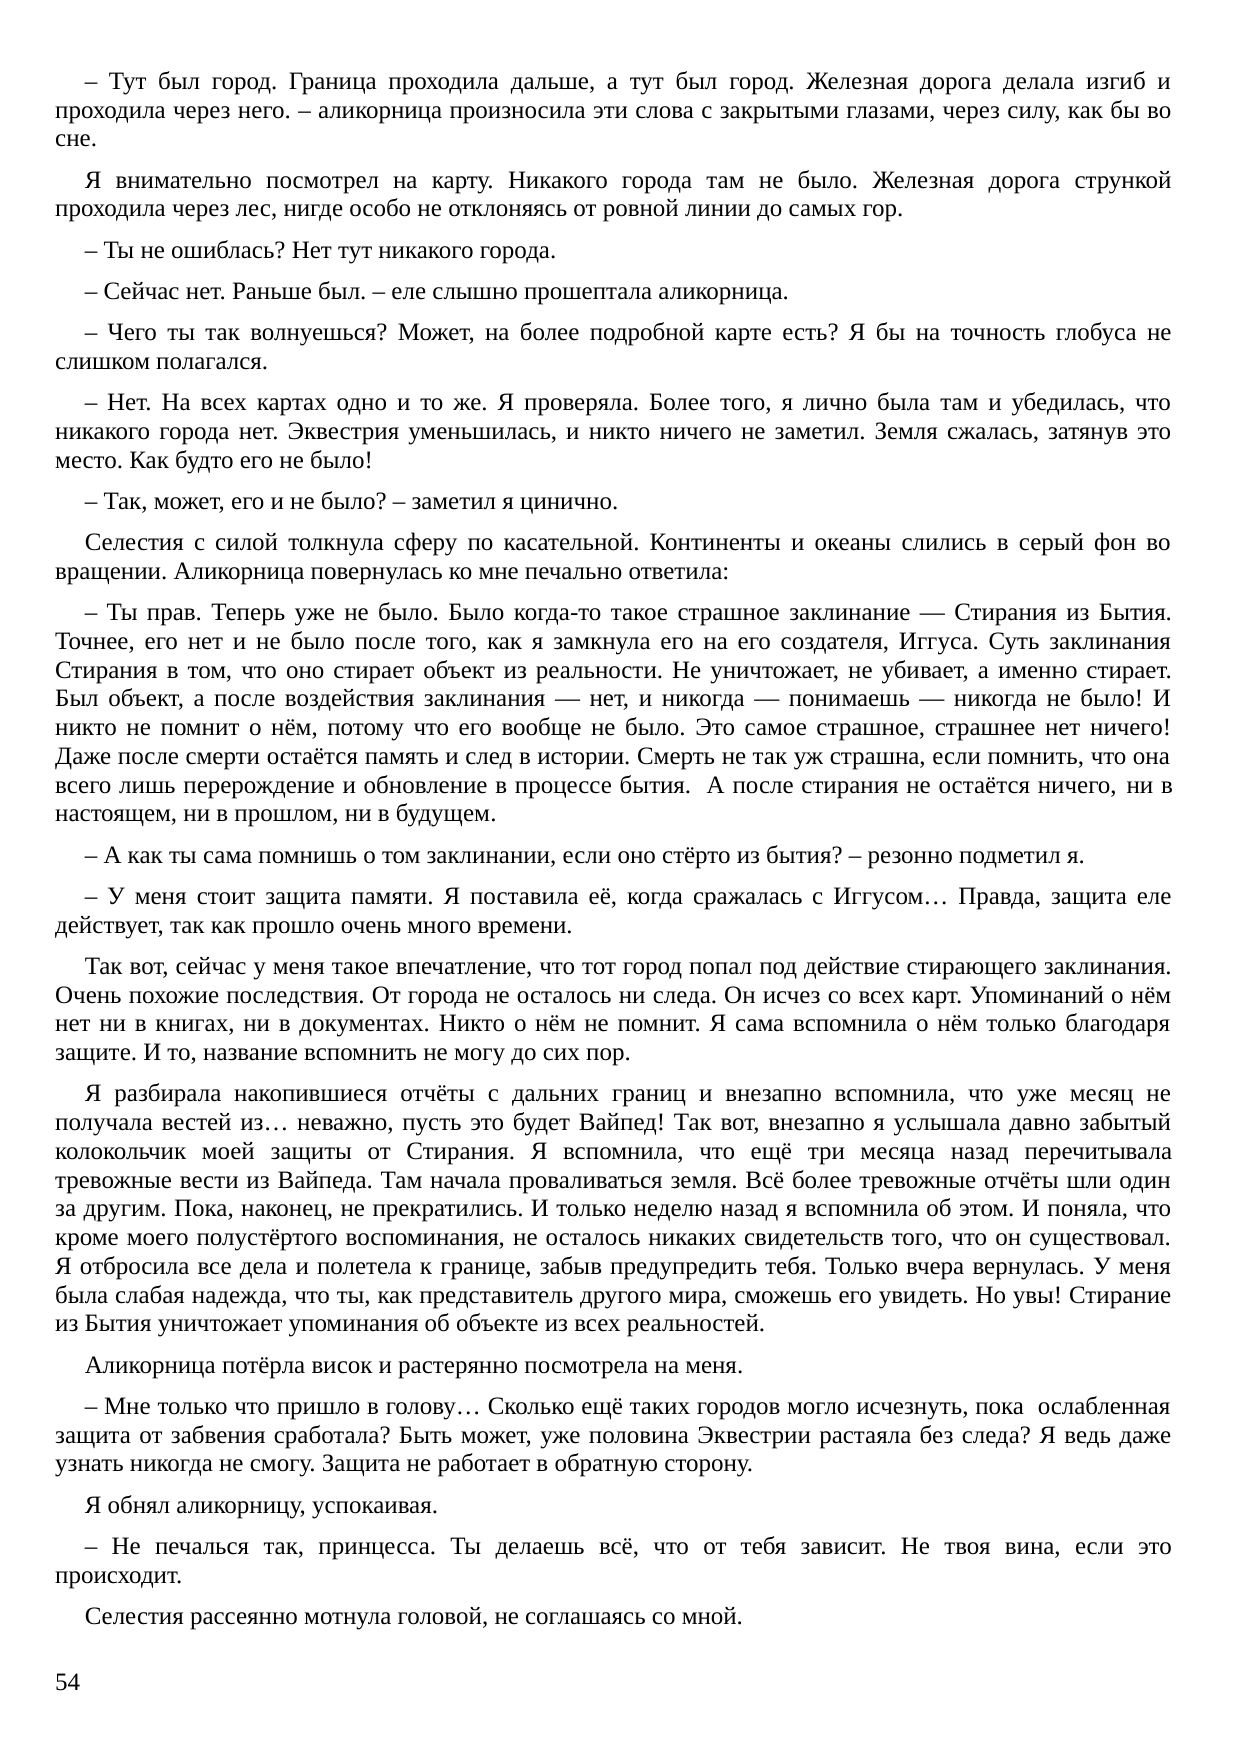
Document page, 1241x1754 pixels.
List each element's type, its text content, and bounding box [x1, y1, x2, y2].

text Так вот, сейчас у меня такое впечатление, что тот город попал под действие стирающего заклинания. Очень похожие последствия. От города не осталось ни следа. Он исчез со всех карт. Упоминаний о нём нет ни в книгах, ни в документах. Никто о нём не помнит. Я сама вспомнила о нём только благодаря защите. И то, название вспомнить не могу до сих пор. [55, 951, 1173, 1066]
text – Так, может, его и не было? – заметил я цинично. [55, 486, 1173, 515]
text Я обнял аликорницу, успокаивая. [55, 1490, 1173, 1518]
text Я разбирала накопившиеся отчёты с дальних границ и внезапно вспомнила, что уже месяц не получала вестей из… неважно, пусть это будет Вайпед! Так вот, внезапно я услышала давно забытый колокольчик моей защиты от Стирания. Я вспомнила, что ещё три месяца назад перечитывала тревожные вести из Вайпеда. Там начала проваливаться земля. Всё более тревожные отчёты шли один за другим. Пока, наконец, не прекратились. И только неделю назад я вспомнила об этом. И поняла, что кроме моего полустёртого воспоминания, не осталось никаких свидетельств того, что он существовал. Я отбросила все дела и полетела к границе, забыв предупредить тебя. Только вчера вернулась. У меня была слабая надежда, что ты, как представитель другого мира, сможешь его увидеть. Но увы! Стирание из Бытия уничтожает упоминания об объекте из всех реальностей. [55, 1078, 1173, 1337]
text Аликорница потёрла висок и растерянно посмотрела на меня. [55, 1350, 1173, 1378]
text – Нет. На всех картах одно и то же. Я проверяла. Более того, я лично была там и убедилась, что никакого города нет. Эквестрия уменьшилась, и никто ничего не заметил. Земля сжалась, затянув это место. Как будто его не было! [55, 387, 1173, 473]
text – Чего ты так волнуешься? Может, на более подробной карте есть? Я бы на точность глобуса не слишком полагался. [55, 317, 1173, 375]
text Селестия рассеянно мотнула головой, не соглашаясь со мной. [55, 1601, 1173, 1630]
text Селестия с силой толкнула сферу по касательной. Континенты и океаны слились в серый фон во вращении. Аликорница повернулась ко мне печально ответила: [55, 527, 1173, 585]
text – Ты прав. Теперь уже не было. Было когда-то такое страшное заклинание — Стирания из Бытия. Точнее, его нет и не было после того, как я замкнула его на его создателя, Иггуса. Суть заклинания Стирания в том, что оно стирает объект из реальности. Не уничтожает, не убивает, а именно стирает. Был объект, а после воздействия заклинания — нет, и никогда — понимаешь — никогда не было! И никто не помнит о нём, потому что его вообще не было. Это самое страшное, страшнее нет ничего! Даже после смерти остаётся память и след в истории. Смерть не так уж страшна, если помнить, что она всего лишь перерождение и обновление в процессе бытия. А после стирания не остаётся ничего, ни в настоящем, ни в прошлом, ни в будущем. [55, 597, 1173, 827]
text – Ты не ошиблась? Нет тут никакого города. [55, 235, 1173, 263]
text – А как ты сама помнишь о том заклинании, если оно стёрто из бытия? – резонно подметил я. [55, 840, 1173, 868]
text – Тут был город. Граница проходила дальше, а тут был город. Железная дорога делала изгиб и проходила через него. – аликорница произносила эти слова с закрытыми глазами, через силу, как бы во сне. [55, 66, 1173, 152]
text – У меня стоит защита памяти. Я поставила её, когда сражалась с Иггусом… Правда, защита еле действует, так как прошло очень много времени. [55, 881, 1173, 938]
text – Не печалься так, принцесса. Ты делаешь всё, что от тебя зависит. Не твоя вина, если это происходит. [55, 1531, 1173, 1588]
text – Мне только что пришло в голову… Сколько ещё таких городов могло исчезнуть, пока ослабленная защита от забвения сработала? Быть может, уже половина Эквестрии растаяла без следа? Я ведь даже узнать никогда не смогу. Защита не работает в обратную сторону. [55, 1391, 1173, 1477]
text Я внимательно посмотрел на карту. Никакого города там не было. Железная дорога стрункой проходила через лес, нигде особо не отклоняясь от ровной линии до самых гор. [55, 165, 1173, 222]
text – Сейчас нет. Раньше был. – еле слышно прошептала аликорница. [55, 276, 1173, 305]
